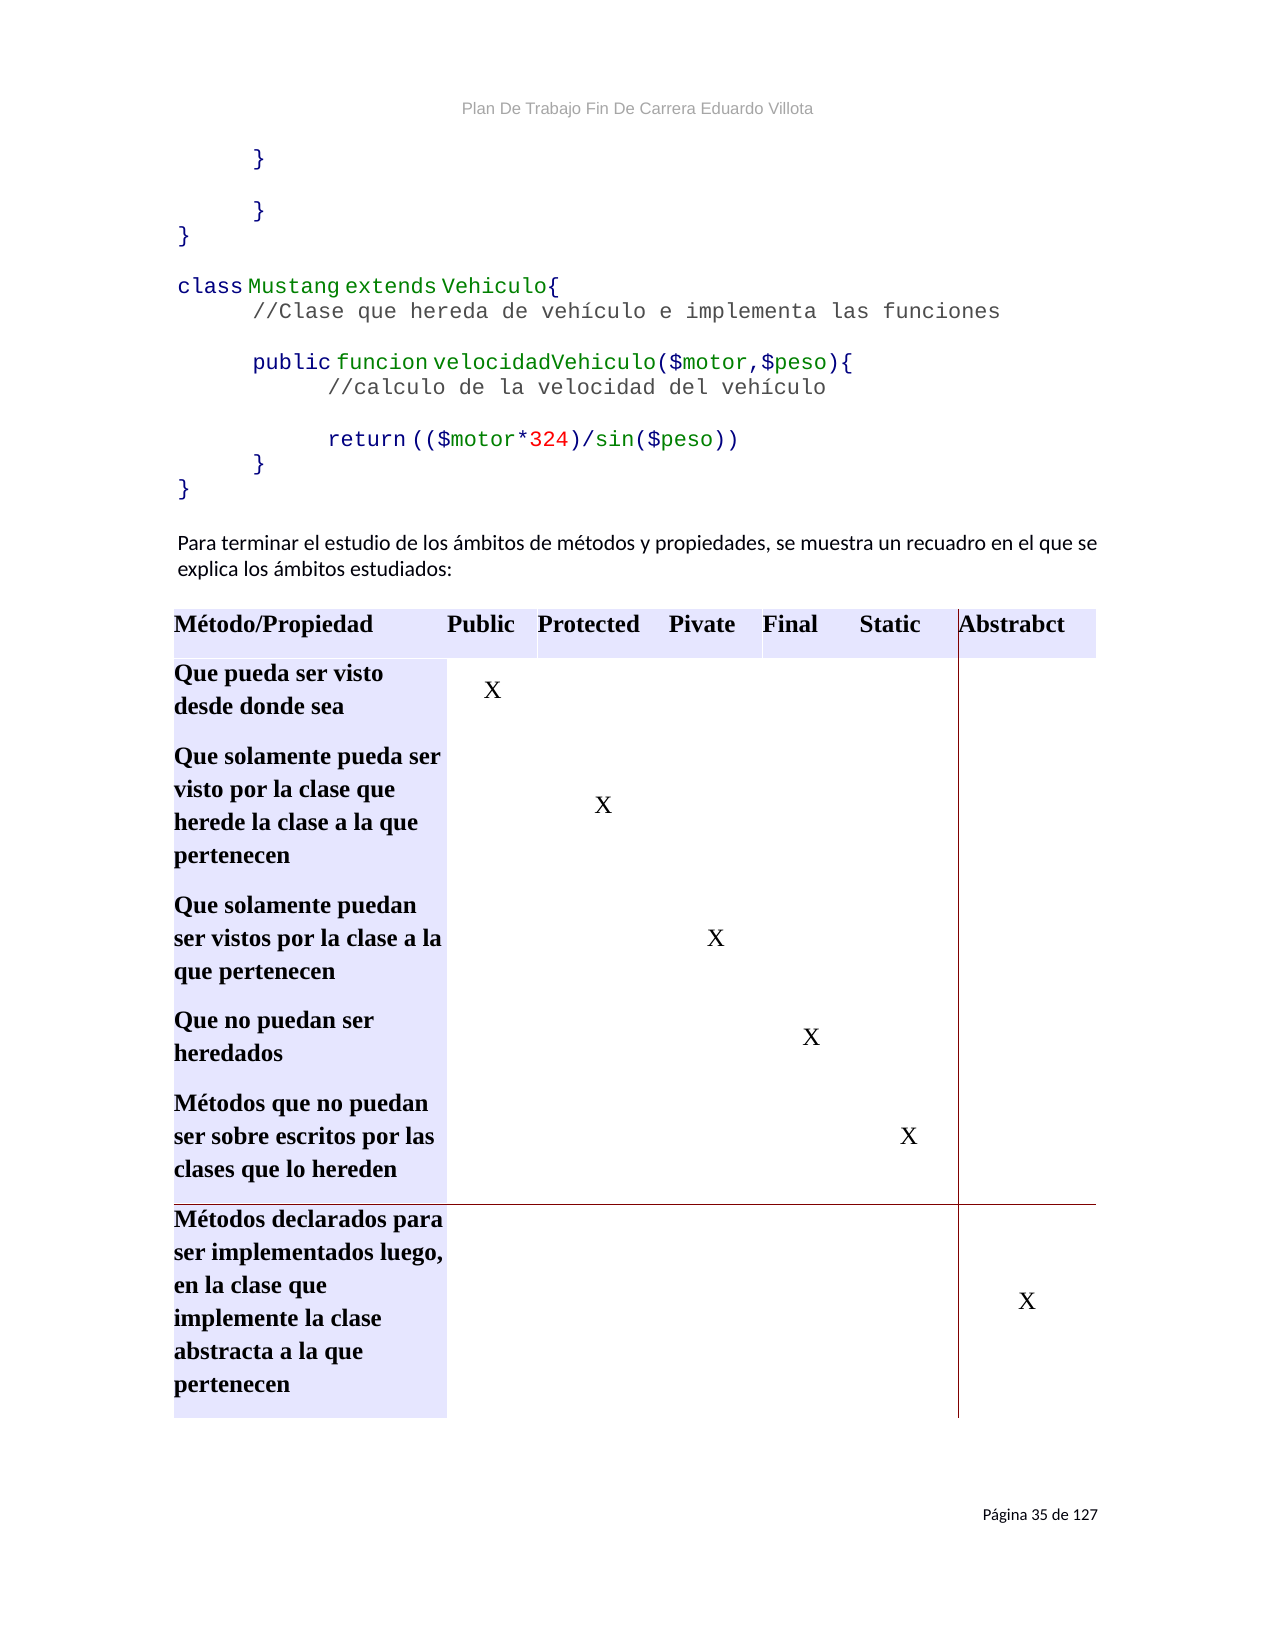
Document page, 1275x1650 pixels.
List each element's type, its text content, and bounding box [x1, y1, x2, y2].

table_cell [859, 890, 958, 1005]
table_cell [669, 659, 762, 741]
table_cell [669, 1205, 762, 1418]
table_cell X [669, 890, 762, 1005]
table_cell X [959, 1205, 1096, 1418]
text } [177, 148, 1098, 172]
table_cell [538, 890, 669, 1005]
table_cell [763, 890, 859, 1005]
text //Clase que hereda de vehículo e implementa las funciones [177, 300, 1098, 325]
table_cell [959, 741, 1096, 890]
table_cell [447, 1005, 537, 1088]
text } [177, 199, 1098, 224]
table_cell [859, 659, 958, 741]
text } [177, 477, 1098, 502]
table_cell [447, 1088, 537, 1203]
table_cell [669, 1005, 762, 1088]
text //calculo de la velocidad del vehículo [177, 376, 1098, 401]
table_cell [447, 1205, 537, 1418]
table_cell X [859, 1088, 958, 1203]
table_header Final [763, 609, 859, 658]
table_cell [763, 741, 859, 890]
table_cell [859, 1005, 958, 1088]
table_header Método/Propiedad [174, 609, 447, 658]
table_cell X [447, 659, 537, 741]
text class Mustang extends Vehiculo{ [177, 275, 1098, 300]
table_cell Métodos declarados para ser implementados luego, en la clase que implemente la clase abstracta a la que pertenecen [174, 1205, 447, 1418]
table_cell X [538, 741, 669, 890]
table_cell X [763, 1005, 859, 1088]
table_cell Que solamente pueda ser visto por la clase que herede la clase a la que pertenecen [174, 741, 447, 890]
table_cell [763, 1205, 859, 1418]
table_cell [959, 1005, 1096, 1088]
table_cell [959, 1088, 1096, 1203]
table_cell [538, 1205, 669, 1418]
table_cell [538, 1088, 669, 1203]
table_cell [959, 890, 1096, 1005]
table_header Public [447, 609, 537, 658]
table_cell [447, 890, 537, 1005]
table_cell Métodos que no puedan ser sobre escritos por las clases que lo hereden [174, 1088, 447, 1203]
table_cell Que pueda ser visto desde donde sea [174, 659, 447, 741]
text return (($motor*324)/sin($peso)) [177, 428, 1098, 453]
table_cell [763, 1088, 859, 1203]
table_cell [447, 741, 537, 890]
text public funcion velocidadVehiculo($motor,$peso){ [177, 352, 1098, 376]
table_cell [538, 659, 669, 741]
text } [177, 224, 1098, 249]
table_header Pivate [669, 609, 762, 658]
table_cell [763, 659, 859, 741]
table_header Protected [538, 609, 669, 658]
table_cell Que no puedan ser heredados [174, 1005, 447, 1088]
table_header Static [859, 609, 958, 658]
table_cell [859, 741, 958, 890]
table_cell [669, 741, 762, 890]
table_cell [859, 1205, 958, 1418]
table_cell [538, 1005, 669, 1088]
table_cell Que solamente puedan ser vistos por la clase a la que pertenecen [174, 890, 447, 1005]
table_header Abstrabct [959, 609, 1096, 658]
text Para terminar el estudio de los ámbitos de métodos y propiedades, se muestra un recuadro en el que se explica los ámbitos estudiados: [177, 529, 1098, 582]
table_cell [959, 659, 1096, 741]
text } [177, 453, 1098, 477]
table_cell [669, 1088, 762, 1203]
